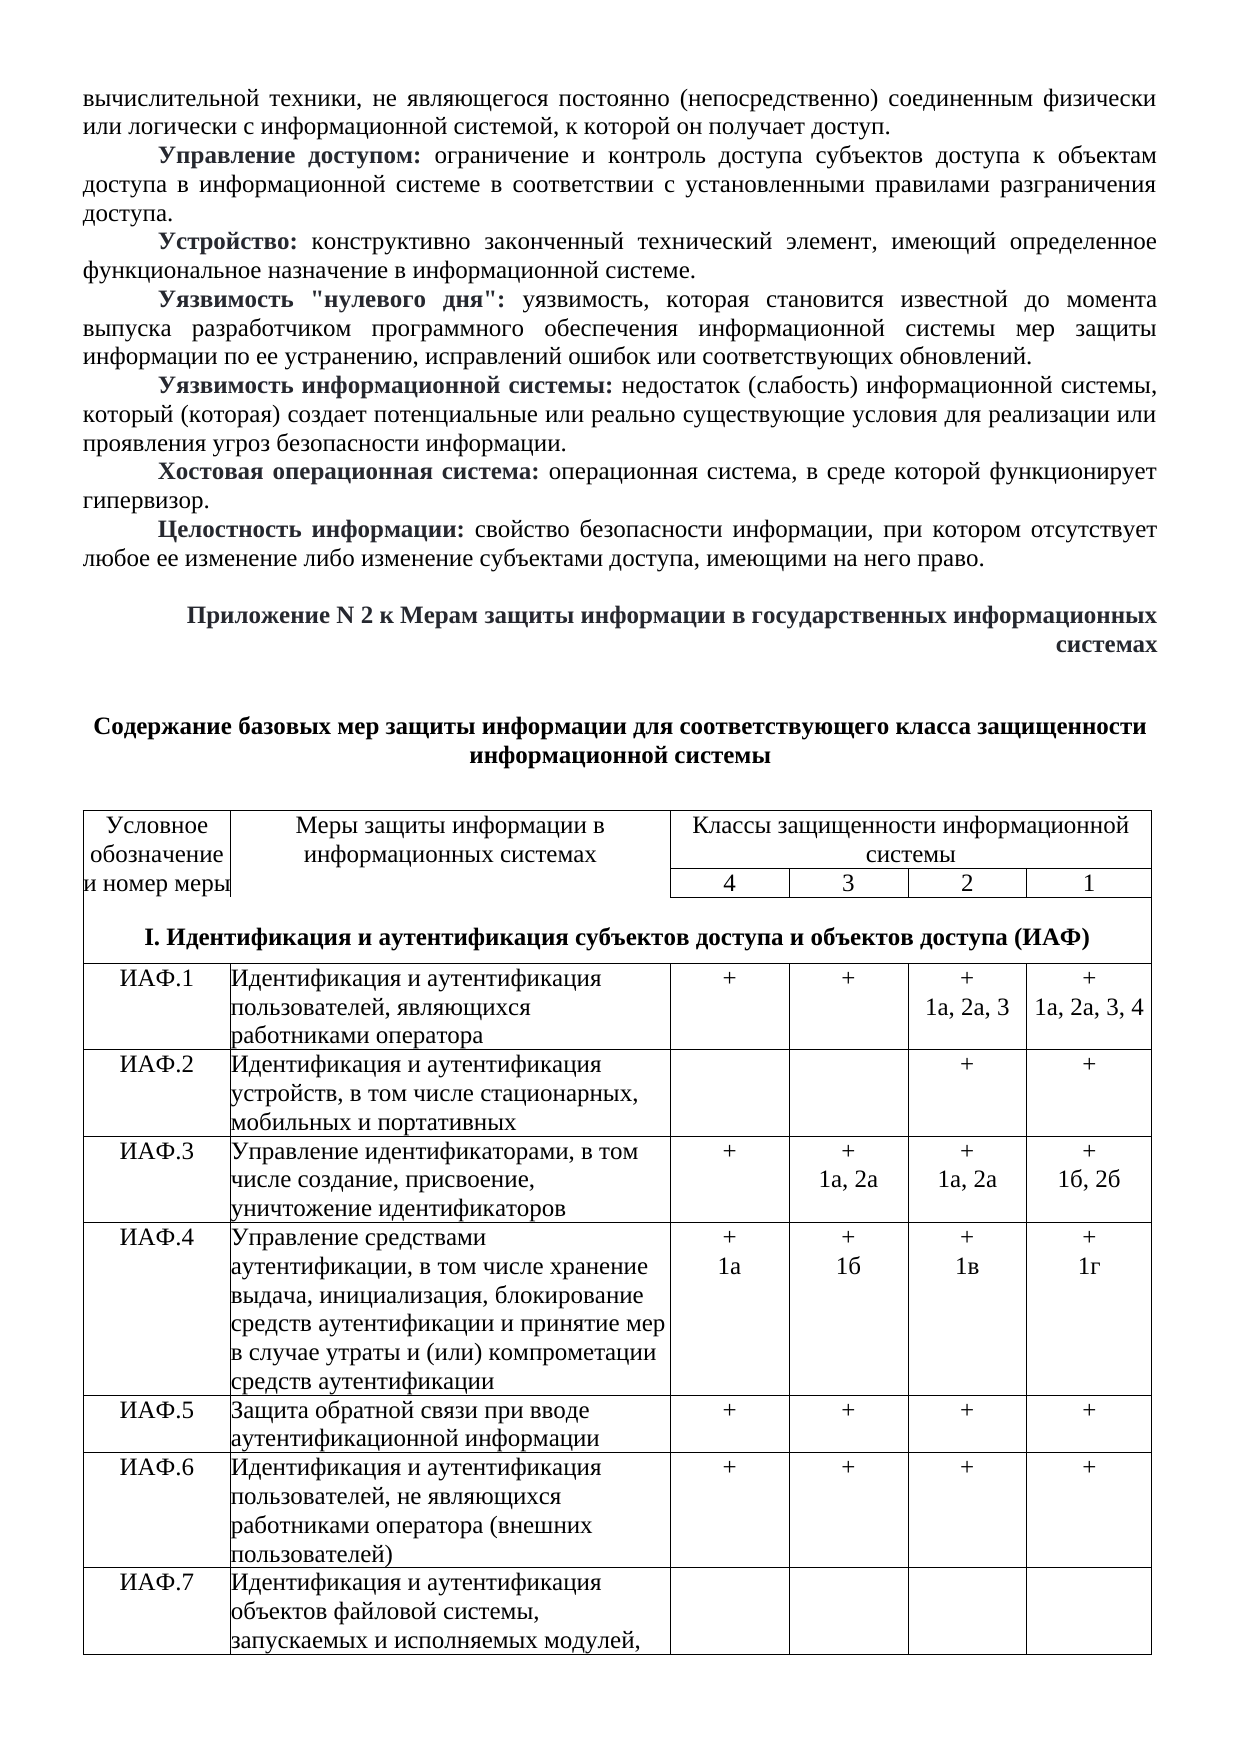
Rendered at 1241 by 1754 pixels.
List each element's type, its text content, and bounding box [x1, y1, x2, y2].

table_cell [671, 1568, 789, 1654]
table_cell [1027, 1568, 1151, 1654]
table_cell Идентификация и аутентификация пользователей, не являющихся работниками оператора (внешних пользователей) [231, 1453, 670, 1567]
table_cell + [1027, 1050, 1151, 1136]
table_cell + [790, 1453, 908, 1567]
text Устройство: конструктивно законченный технический элемент, имеющий определенное функциональное назначение в информационной системе. [83, 226, 1157, 284]
table_cell + 1а, 2а [909, 1137, 1026, 1222]
text вычислительной техники, не являющегося постоянно (непосредственно) соединенным физически или логически с информационной системой, к которой он получает доступ. [83, 83, 1157, 140]
table_cell + 1б [790, 1223, 908, 1395]
table_cell + 1а, 2а, 3, 4 [1027, 964, 1151, 1049]
subtitle Содержание базовых мер защиты информации для соответствующего класса защищенности информационной системы [83, 711, 1157, 769]
text Уязвимость информационной системы: недостаток (слабость) информационной системы, который (которая) создает потенциальные или реально существующие условия для реализации или проявления угроз безопасности информации. [83, 370, 1157, 456]
table_cell I. Идентификация и аутентификация субъектов доступа и объектов доступа (ИАФ) [84, 897, 1151, 963]
table_cell Идентификация и аутентификация пользователей, являющихся работниками оператора [231, 964, 670, 1049]
table_cell Управление идентификаторами, в том числе создание, присвоение, уничтожение идентификаторов [231, 1137, 670, 1222]
table_cell Идентификация и аутентификация устройств, в том числе стационарных, мобильных и портативных [231, 1050, 670, 1136]
table_cell 3 [790, 869, 908, 897]
table_cell ИАФ.7 [84, 1568, 230, 1654]
table_cell [790, 1050, 908, 1136]
table_cell ИАФ.4 [84, 1223, 230, 1395]
table_cell + 1б, 2б [1027, 1137, 1151, 1222]
table_cell ИАФ.5 [84, 1396, 230, 1452]
table_cell [671, 1050, 789, 1136]
table_cell Идентификация и аутентификация объектов файловой системы, запускаемых и исполняемых модулей, [231, 1568, 670, 1654]
table_cell + [671, 1137, 789, 1222]
text Уязвимость "нулевого дня": уязвимость, которая становится известной до момента выпуска разработчиком программного обеспечения информационной системы мер защиты информации по ее устранению, исправлений ошибок или соответствующих обновлений. [83, 284, 1157, 370]
text Хостовая операционная система: операционная система, в среде которой функционирует гипервизор. [83, 456, 1157, 514]
table_cell + [909, 1396, 1026, 1452]
table_cell + [1027, 1396, 1151, 1452]
table_cell + [909, 1453, 1026, 1567]
table_cell + [671, 1453, 789, 1567]
table_header Классы защищенности информационной системы [671, 811, 1151, 868]
text Управление доступом: ограничение и контроль доступа субъектов доступа к объектам доступа в информационной системе в соответствии с установленными правилами разграничения доступа. [83, 140, 1157, 226]
text Приложение N 2 к Мерам защиты информации в государственных информационных системах [83, 600, 1157, 658]
table_header Условное обозначение и номер меры [84, 811, 230, 897]
table_cell 2 [909, 869, 1026, 897]
table_cell + 1а [671, 1223, 789, 1395]
table_cell [909, 1568, 1026, 1654]
table_cell ИАФ.3 [84, 1137, 230, 1222]
table_cell ИАФ.2 [84, 1050, 230, 1136]
table_cell 4 [671, 869, 789, 897]
table_cell + 1в [909, 1223, 1026, 1395]
table_cell + 1а, 2а, 3 [909, 964, 1026, 1049]
table_cell + [790, 1396, 908, 1452]
table_cell [790, 1568, 908, 1654]
table_cell 1 [1027, 869, 1151, 897]
text Целостность информации: свойство безопасности информации, при котором отсутствует любое ее изменение либо изменение субъектами доступа, имеющими на него право. [83, 514, 1157, 571]
table_cell ИАФ.1 [84, 964, 230, 1049]
table_cell + [909, 1050, 1026, 1136]
table_cell Управление средствами аутентификации, в том числе хранение выдача, инициализация, блокирование средств аутентификации и принятие мер в случае утраты и (или) компрометации средств аутентификации [231, 1223, 670, 1395]
table_cell ИАФ.6 [84, 1453, 230, 1567]
table_cell Защита обратной связи при вводе аутентификационной информации [231, 1396, 670, 1452]
table_cell + 1г [1027, 1223, 1151, 1395]
table_cell + [671, 964, 789, 1049]
table_header Меры защиты информации в информационных системах [231, 811, 670, 897]
table_cell + [1027, 1453, 1151, 1567]
table_cell + [790, 964, 908, 1049]
table_cell + 1а, 2а [790, 1137, 908, 1222]
table_cell + [671, 1396, 789, 1452]
